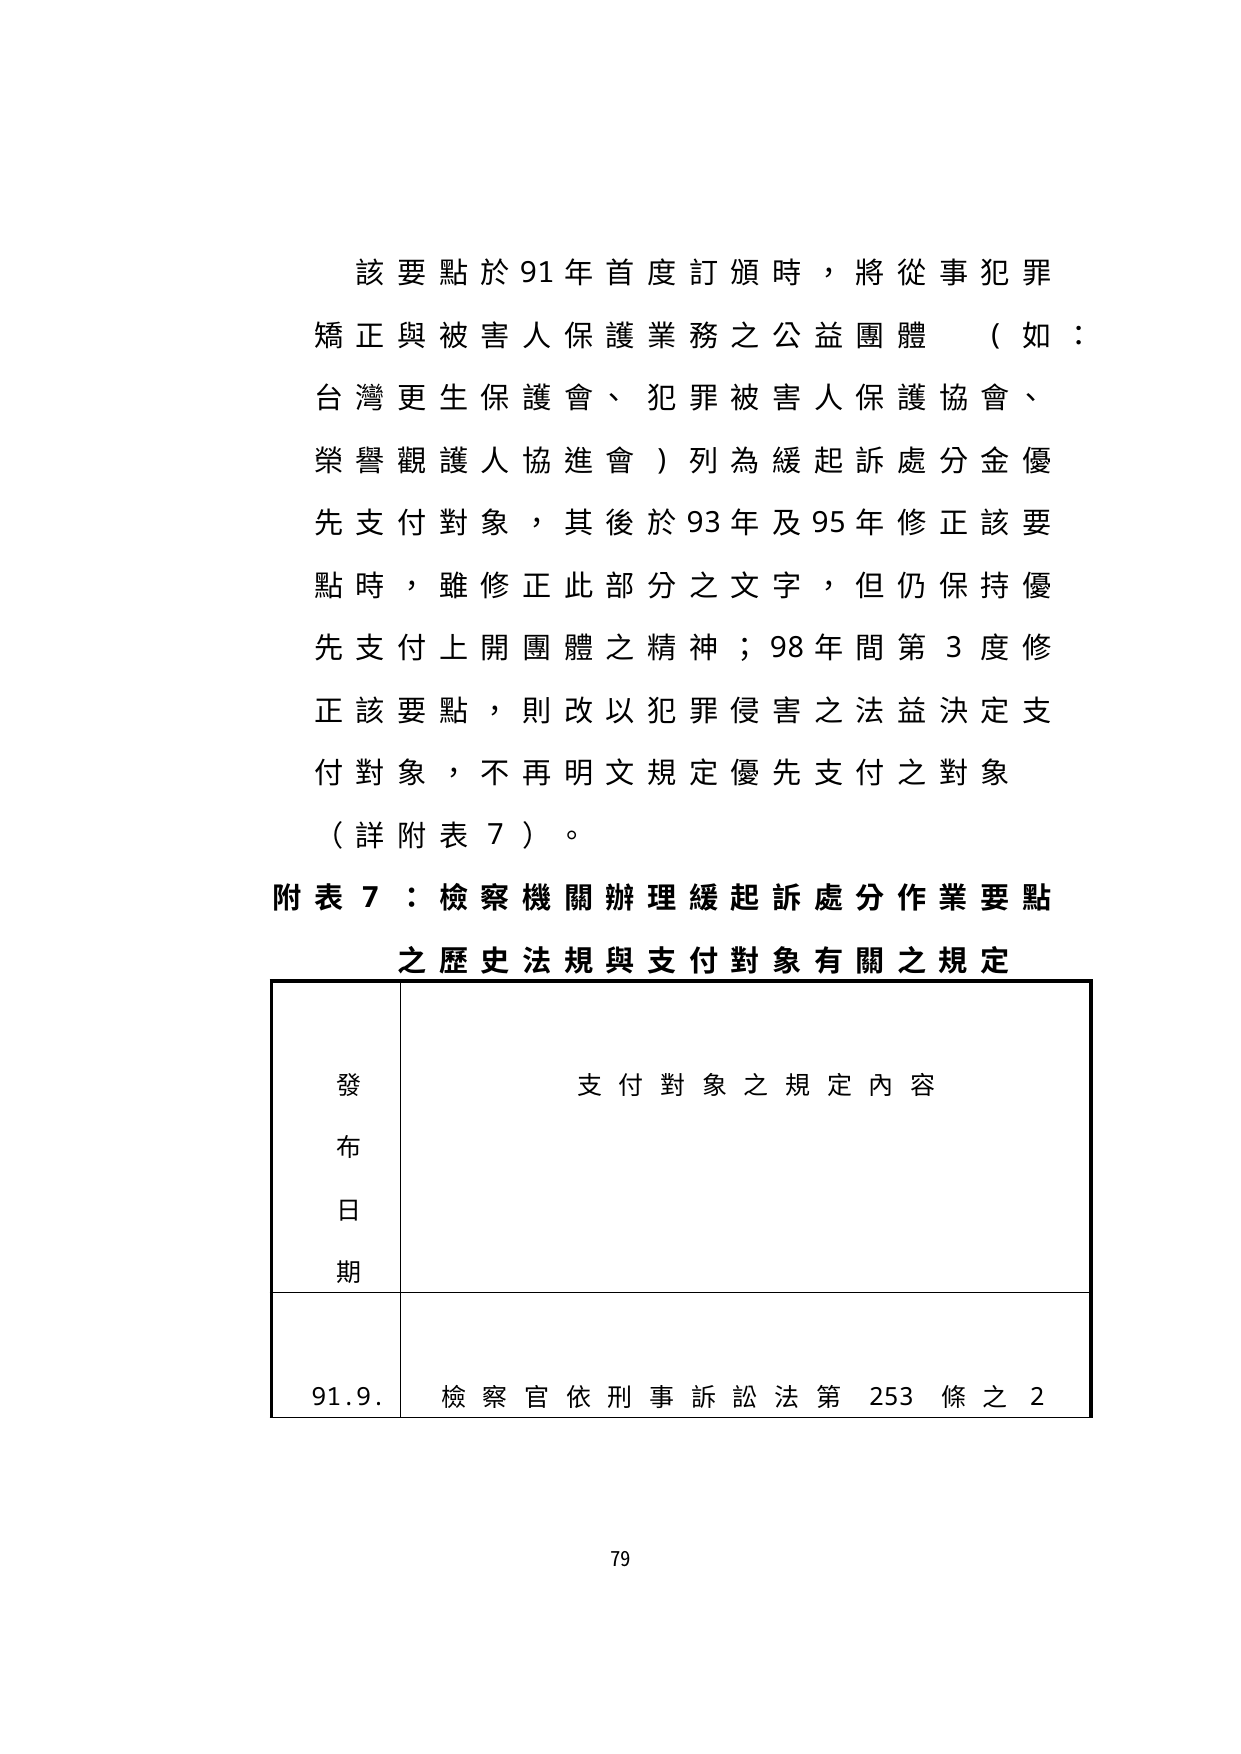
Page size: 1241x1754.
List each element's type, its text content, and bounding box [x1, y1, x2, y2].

text 附表7：檢察機關辦理緩起訴處分作業要點之歷史法規與支付對象有關之規定 [257, 854, 1058, 979]
table_cell 91.9. [273, 1293, 400, 1417]
table_header 支付對象之規定內容 [401, 983, 1089, 1292]
table_header 發布日期 [273, 983, 400, 1292]
text 該要點於91年首度訂頒時，將從事犯罪矯正與被害人保護業務之公益團體 (如：台灣更生保護會、犯罪被害人保護協會、榮譽觀護人協進會)列為緩起訴處分金優先支付對象，其後於93年及95年修正該要點時，雖修正此部分之文字，但仍保持優先支付上開團體之精神；98年間第3度修正該要點，則改以犯罪侵害之法益決定支付對象，不再明文規定優先支付之對象（詳附表7）。 [271, 229, 1058, 854]
table_cell 檢察官依刑事訴訟法第253條之2 [401, 1293, 1089, 1417]
